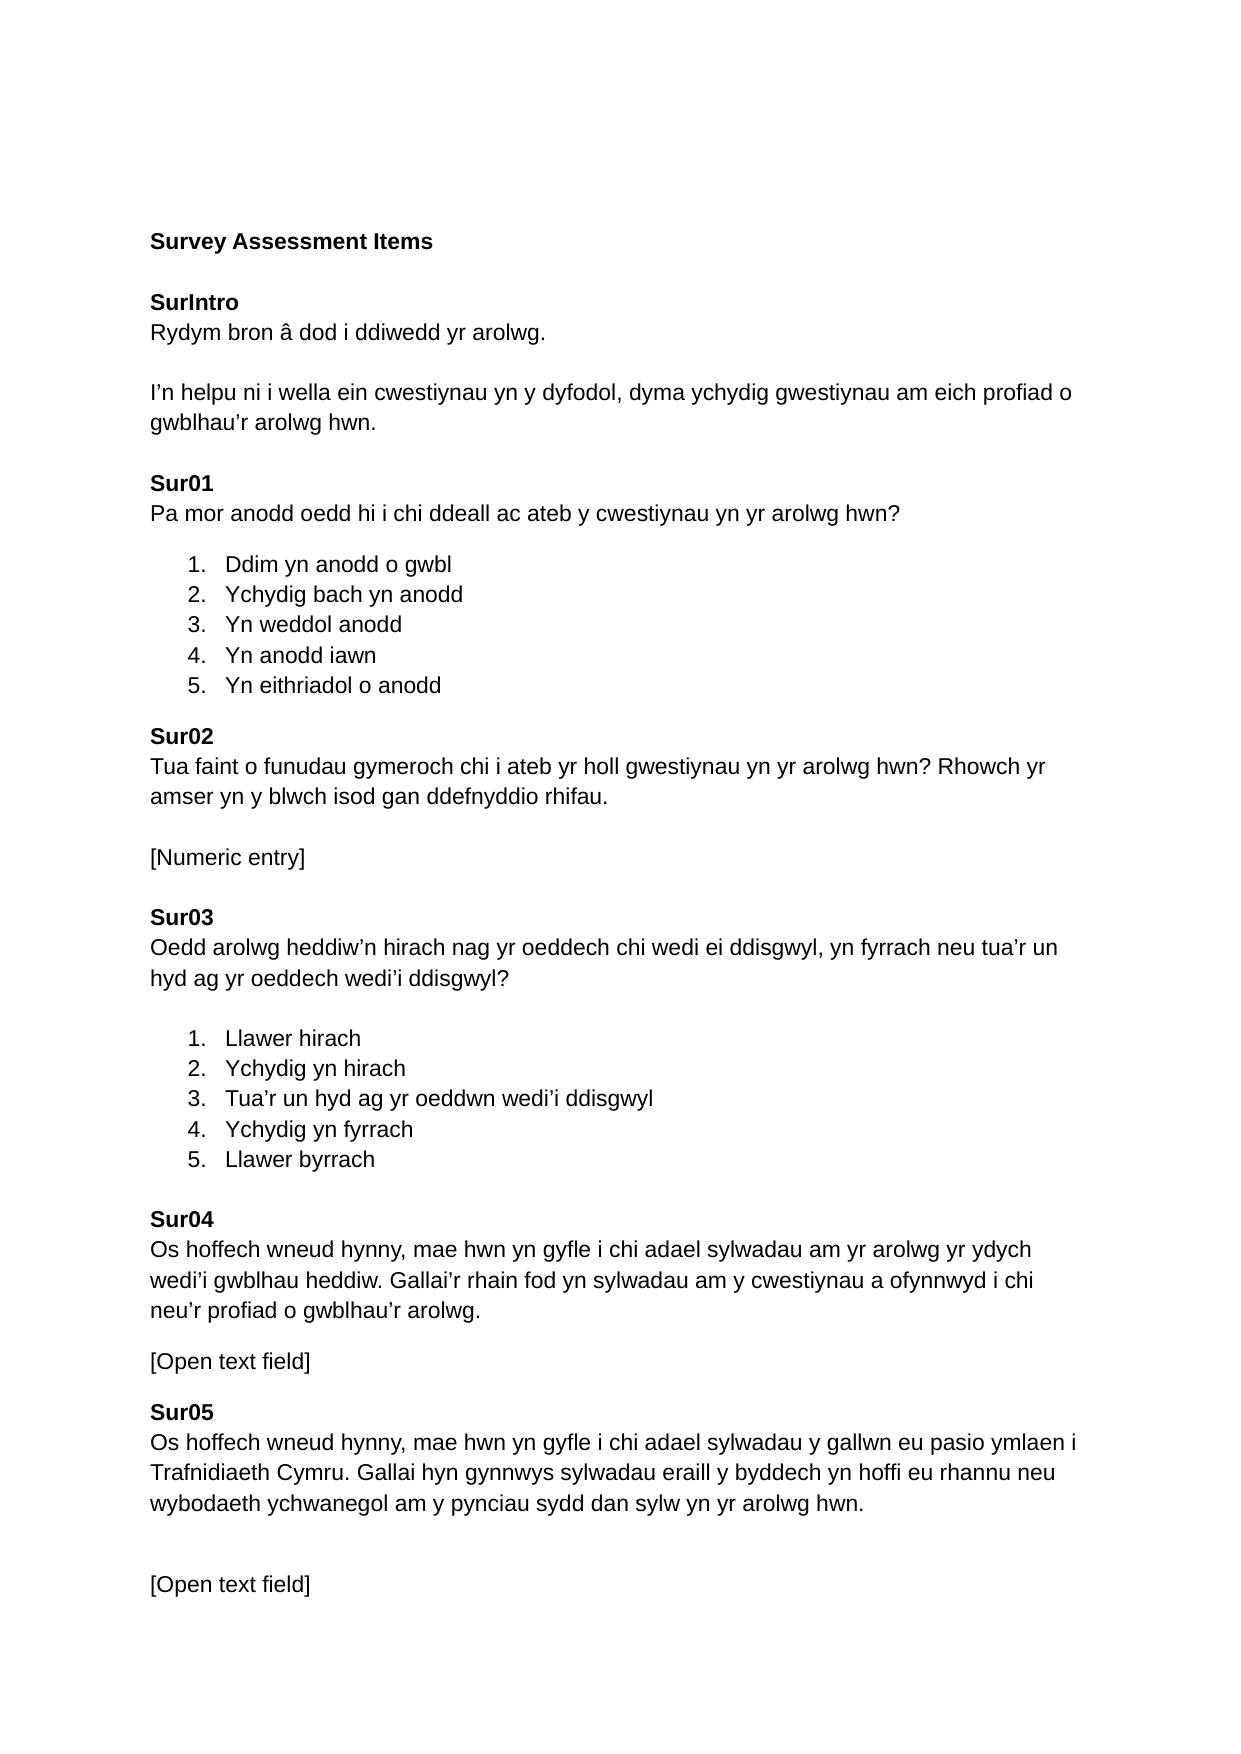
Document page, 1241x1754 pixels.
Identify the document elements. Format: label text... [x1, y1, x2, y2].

text Sur02 [150, 723, 1090, 749]
list Llawer hirach [187, 1025, 1090, 1051]
text Oedd arolwg heddiw’n hirach nag yr oeddech chi wedi ei ddisgwyl, yn fyrrach neu tua’r un hyd ag yr oeddech wedi’i ddisgwyl? [150, 934, 1090, 991]
list Llawer byrrach [187, 1146, 1090, 1172]
list Tua’r un hyd ag yr oeddwn wedi’i ddisgwyl [187, 1085, 1090, 1112]
subtitle Survey Assessment Items [150, 228, 1090, 254]
list Ychydig yn fyrrach [187, 1116, 1090, 1142]
text Sur03 [150, 904, 1090, 930]
text Os hoffech wneud hynny, mae hwn yn gyfle i chi adael sylwadau y gallwn eu pasio ymlaen i Trafnidiaeth Cymru. Gallai hyn gynnwys sylwadau eraill y byddech yn hoffi eu rhannu neu wybodaeth ychwanegol am y pynciau sydd dan sylw yn yr arolwg hwn. [150, 1429, 1090, 1516]
list Ychydig yn hirach [187, 1055, 1090, 1081]
text Pa mor anodd oedd hi i chi ddeall ac ateb y cwestiynau yn yr arolwg hwn? [150, 500, 1090, 526]
text Sur05 [150, 1399, 1090, 1425]
text Sur01 [150, 470, 1090, 496]
text [Numeric entry] [150, 844, 1090, 870]
text Sur04 [150, 1206, 1090, 1232]
list Yn weddol anodd [187, 611, 1090, 638]
list Ddim yn anodd o gwbl [187, 551, 1090, 577]
text [Open text field] [150, 1571, 1090, 1597]
list Yn anodd iawn [187, 642, 1090, 668]
text Rydym bron â dod i ddiwedd yr arolwg. [150, 319, 1090, 345]
text Os hoffech wneud hynny, mae hwn yn gyfle i chi adael sylwadau am yr arolwg yr ydych wedi’i gwblhau heddiw. Gallai’r rhain fod yn sylwadau am y cwestiynau a ofynnwyd i chi neu’r profiad o gwblhau’r arolwg. [150, 1236, 1090, 1323]
text SurIntro [150, 288, 1090, 315]
text [Open text field] [150, 1348, 1090, 1374]
list Yn eithriadol o anodd [187, 672, 1090, 698]
text Tua faint o funudau gymeroch chi i ateb yr holl gwestiynau yn yr arolwg hwn? Rhowch yr amser yn y blwch isod gan ddefnyddio rhifau. [150, 753, 1090, 809]
text I’n helpu ni i wella ein cwestiynau yn y dyfodol, dyma ychydig gwestiynau am eich profiad o gwblhau’r arolwg hwn. [150, 379, 1090, 436]
list Ychydig bach yn anodd [187, 581, 1090, 607]
